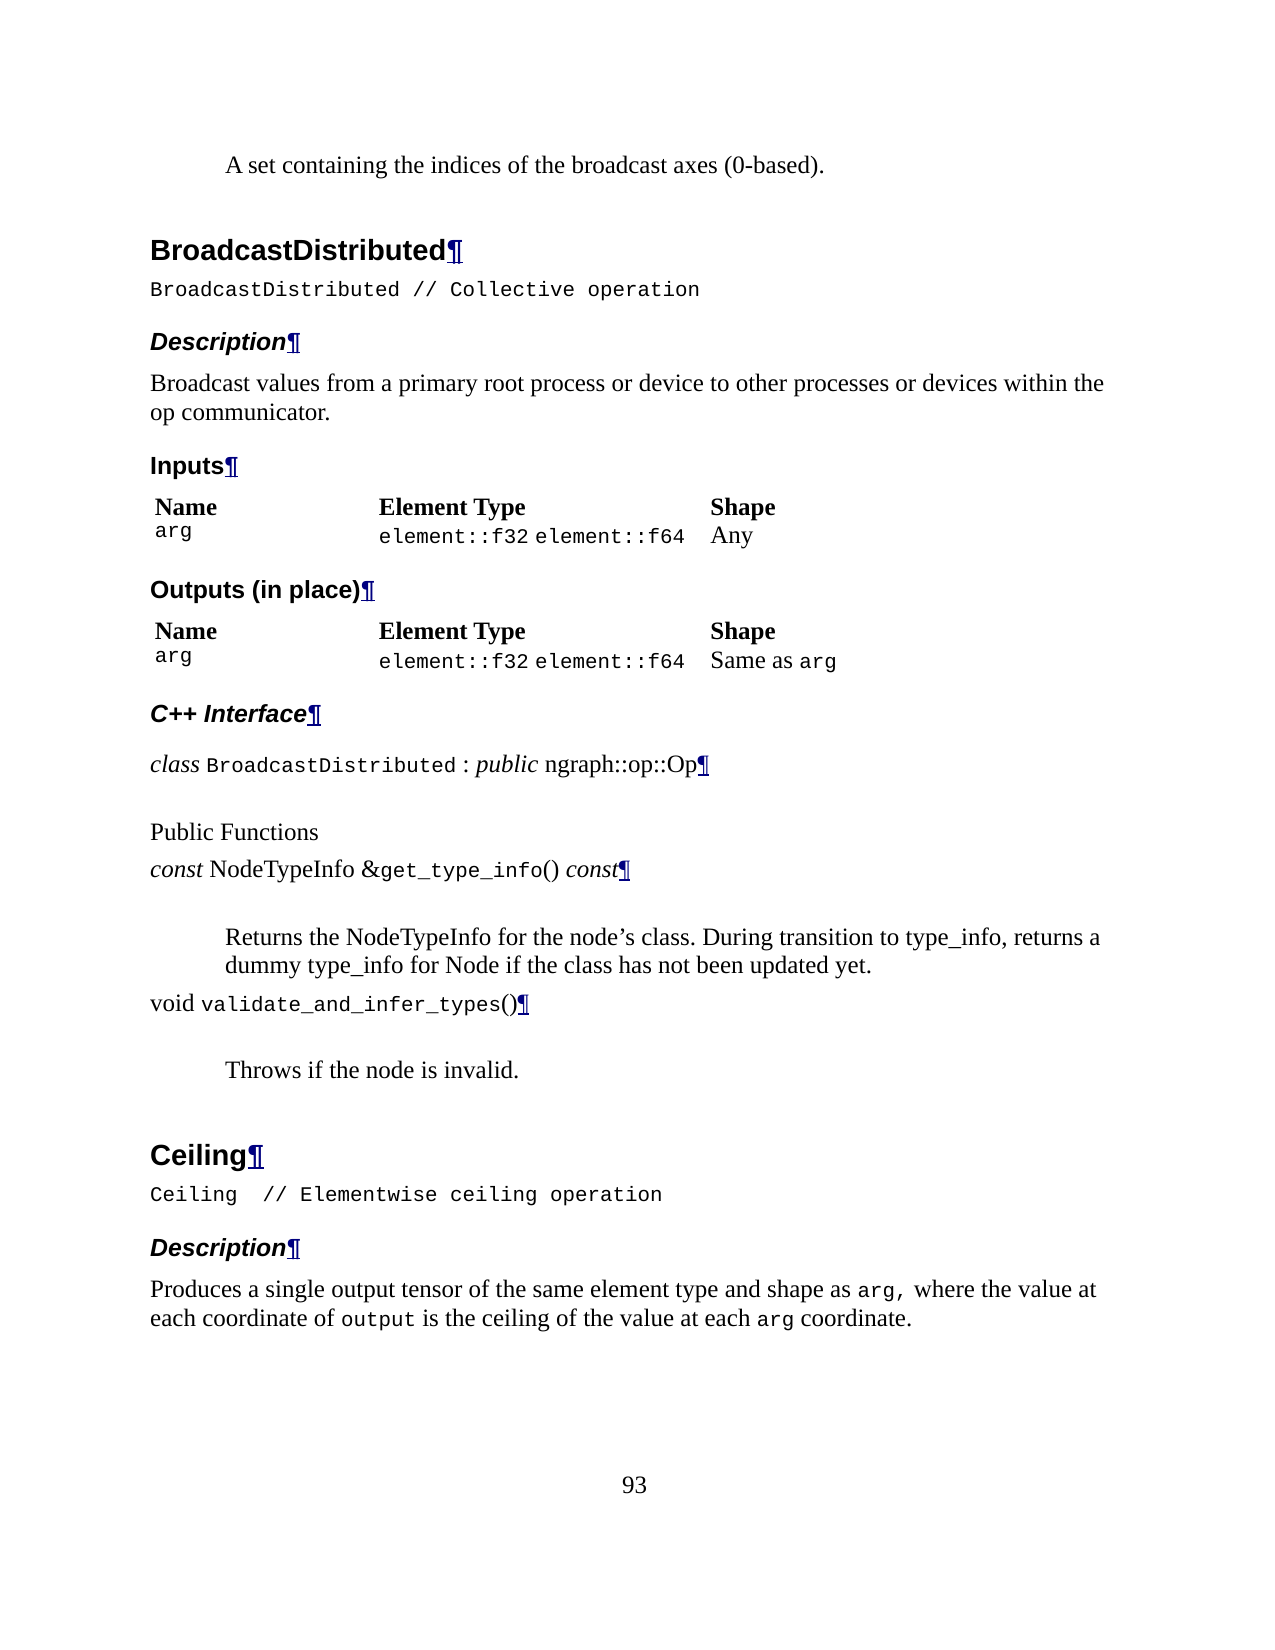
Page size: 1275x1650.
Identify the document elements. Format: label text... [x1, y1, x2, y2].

subtitle C++ Interface¶ [150, 699, 1125, 728]
text const NodeTypeInfo &get_type_info() const¶ [150, 854, 1125, 913]
table_cell element::f32 element::f64 [374, 645, 706, 674]
table_header Name [150, 616, 374, 645]
table_header Element Type [374, 616, 706, 645]
table_header Shape [706, 492, 1125, 521]
text Produces a single output tensor of the same element type and shape as arg, where the value at each coordinate of output is the ceiling of the value at each arg coordinate. [150, 1274, 1125, 1333]
table_cell arg [150, 645, 374, 674]
text Throws if the node is invalid. [225, 1056, 1125, 1084]
table_cell Same as arg [706, 645, 1125, 674]
table_header Element Type [374, 492, 706, 521]
table_header Shape [706, 616, 1125, 645]
subtitle Description¶ [150, 1233, 1125, 1261]
text void validate_and_infer_types()¶ [150, 988, 1125, 1047]
subtitle Description¶ [150, 327, 1125, 356]
text Public Functions [150, 817, 1125, 846]
text Ceiling // Elementwise ceiling operation [150, 1184, 1125, 1208]
table_cell element::f32 element::f64 [374, 521, 706, 550]
subtitle Inputs¶ [150, 451, 1125, 479]
text BroadcastDistributed // Collective operation [150, 278, 1125, 302]
text Broadcast values from a primary root process or device to other processes or devices within the op communicator. [150, 368, 1125, 426]
text A set containing the indices of the broadcast axes (0-based). [225, 150, 1125, 179]
text Returns the NodeTypeInfo for the node’s class. During transition to type_info, returns a dummy type_info for Node if the class has not been updated yet. [225, 922, 1125, 979]
text class BroadcastDistributed : public ngraph::op::Op¶ [150, 749, 1125, 808]
table_cell arg [150, 521, 374, 550]
subtitle Ceiling¶ [150, 1138, 1125, 1172]
table_cell Any [706, 521, 1125, 550]
table_header Name [150, 492, 374, 521]
subtitle Outputs (in place)¶ [150, 575, 1125, 604]
subtitle BroadcastDistributed¶ [150, 232, 1125, 266]
